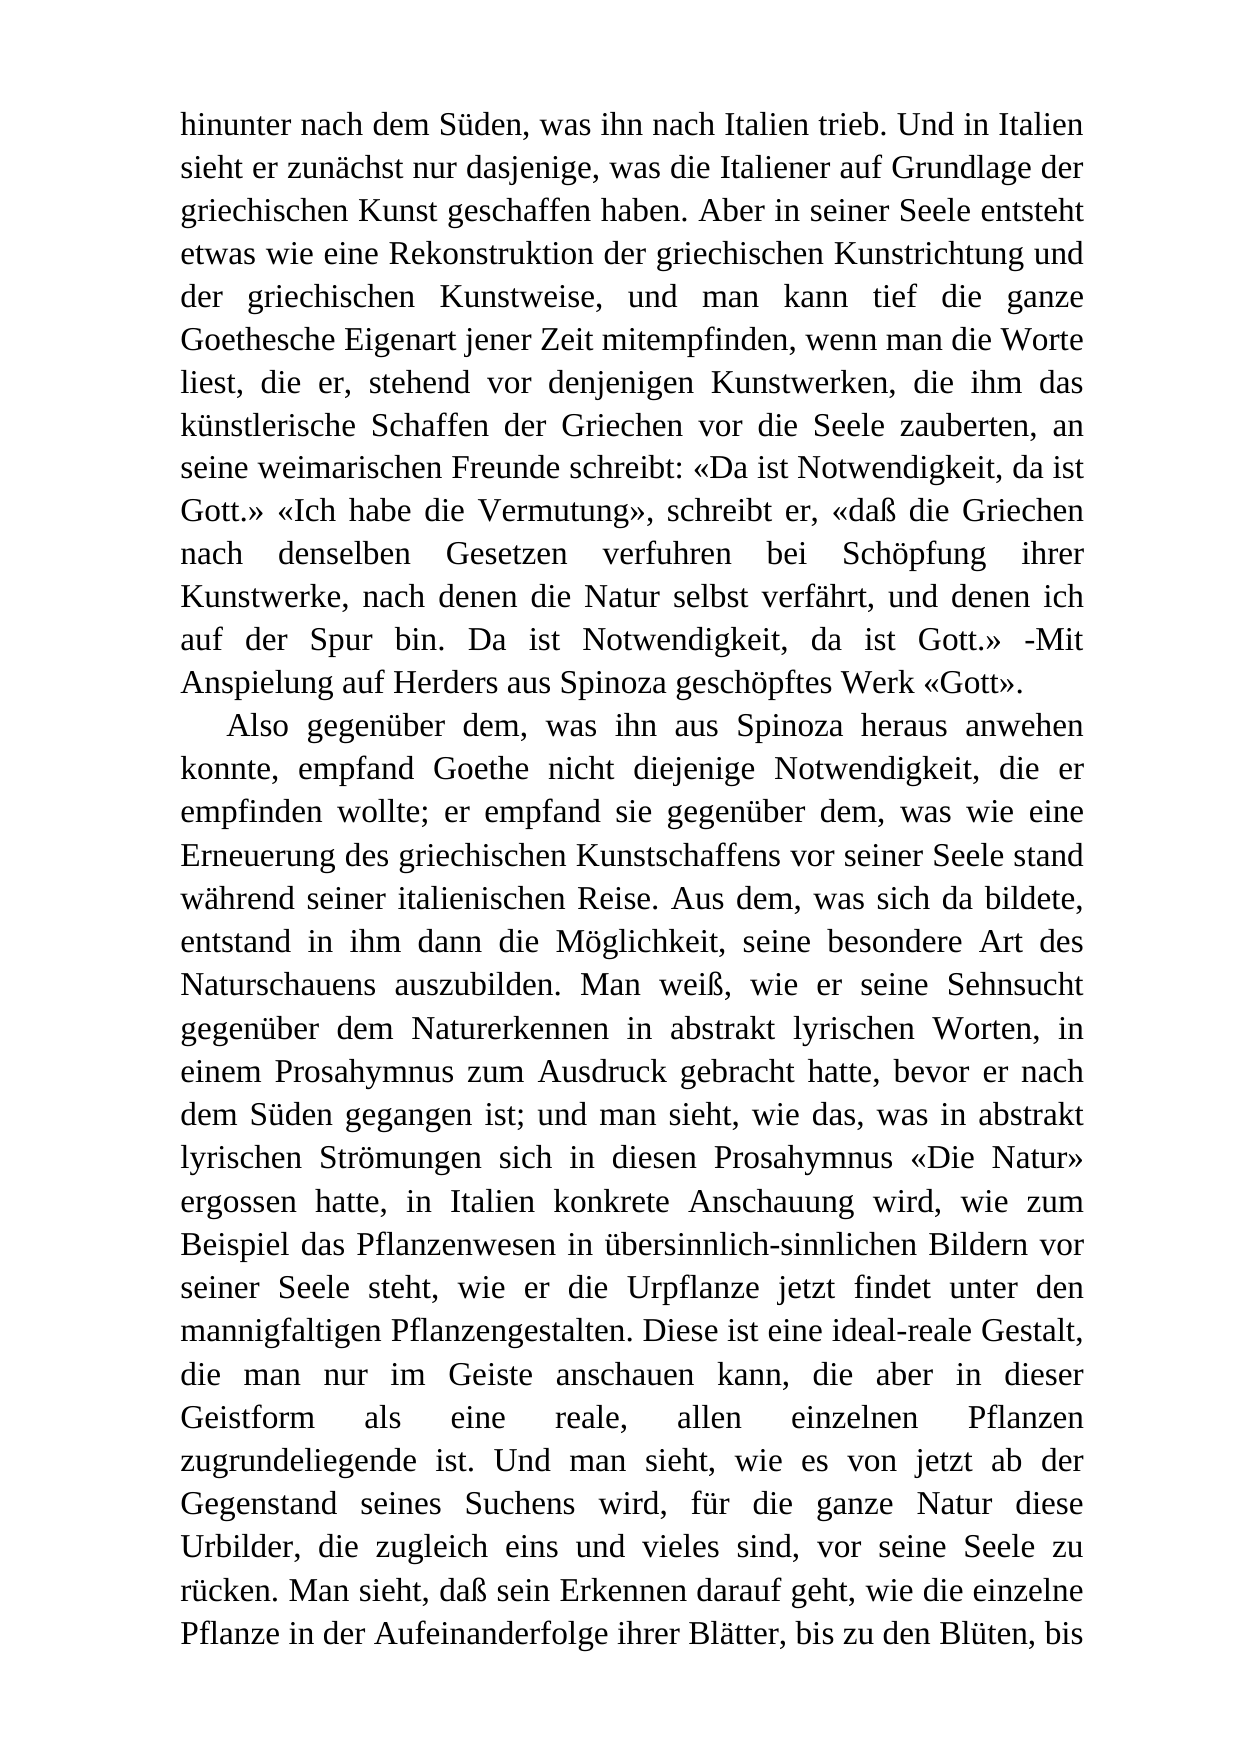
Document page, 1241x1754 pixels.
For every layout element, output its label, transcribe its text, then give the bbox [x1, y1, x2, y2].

text hinunter nach dem Süden, was ihn nach Italien trieb. Und in Italien sieht er zunächst nur dasjenige, was die Italiener auf Grundlage der griechischen Kunst geschaffen haben. Aber in seiner Seele entsteht etwas wie eine Rekonstruktion der griechischen Kunstrichtung und der griechischen Kunstweise, und man kann tief die ganze Goethesche Eigenart jener Zeit mitempfinden, wenn man die Worte liest, die er, stehend vor denjenigen Kunstwerken, die ihm das künstlerische Schaffen der Griechen vor die Seele zauberten, an seine weimarischen Freunde schreibt: «Da ist Notwendigkeit, da ist Gott.» «Ich habe die Vermutung», schreibt er, «daß die Griechen nach denselben Gesetzen verfuhren bei Schöpfung ihrer Kunstwerke, nach denen die Natur selbst verfährt, und denen ich auf der Spur bin. Da ist Notwendigkeit, da ist Gott.» -Mit Anspielung auf Herders aus Spinoza geschöpftes Werk «Gott». [180, 104, 1085, 701]
text Also gegenüber dem, was ihn aus Spinoza heraus anwehen konnte, empfand Goethe nicht diejenige Notwendigkeit, die er empfinden wollte; er empfand sie gegenüber dem, was wie eine Erneuerung des griechischen Kunstschaffens vor seiner Seele stand während seiner italienischen Reise. Aus dem, was sich da bildete, entstand in ihm dann die Möglichkeit, seine besondere Art des Naturschauens auszubilden. Man weiß, wie er seine Sehnsucht gegenüber dem Naturerkennen in abstrakt lyrischen Worten, in einem Prosahymnus zum Ausdruck gebracht hatte, bevor er nach dem Süden gegangen ist; und man sieht, wie das, was in abstrakt lyrischen Strömungen sich in diesen Prosahymnus «Die Natur» ergossen hatte, in Italien konkrete Anschauung wird, wie zum Beispiel das Pflanzenwesen in übersinnlich-sinnlichen Bildern vor seiner Seele steht, wie er die Urpflanze jetzt findet unter den mannigfaltigen Pflanzengestalten. Diese ist eine ideal-reale Gestalt, die man nur im Geiste anschauen kann, die aber in dieser Geistform als eine reale, allen einzelnen Pflanzen zugrundeliegende ist. Und man sieht, wie es von jetzt ab der Gegenstand seines Suchens wird, für die ganze Natur diese Urbilder, die zugleich eins und vieles sind, vor seine Seele zu rücken. Man sieht, daß sein Erkennen darauf geht, wie die einzelne Pflanze in der Aufeinanderfolge ihrer Blätter, bis zu den Blüten, bis [180, 705, 1085, 1651]
